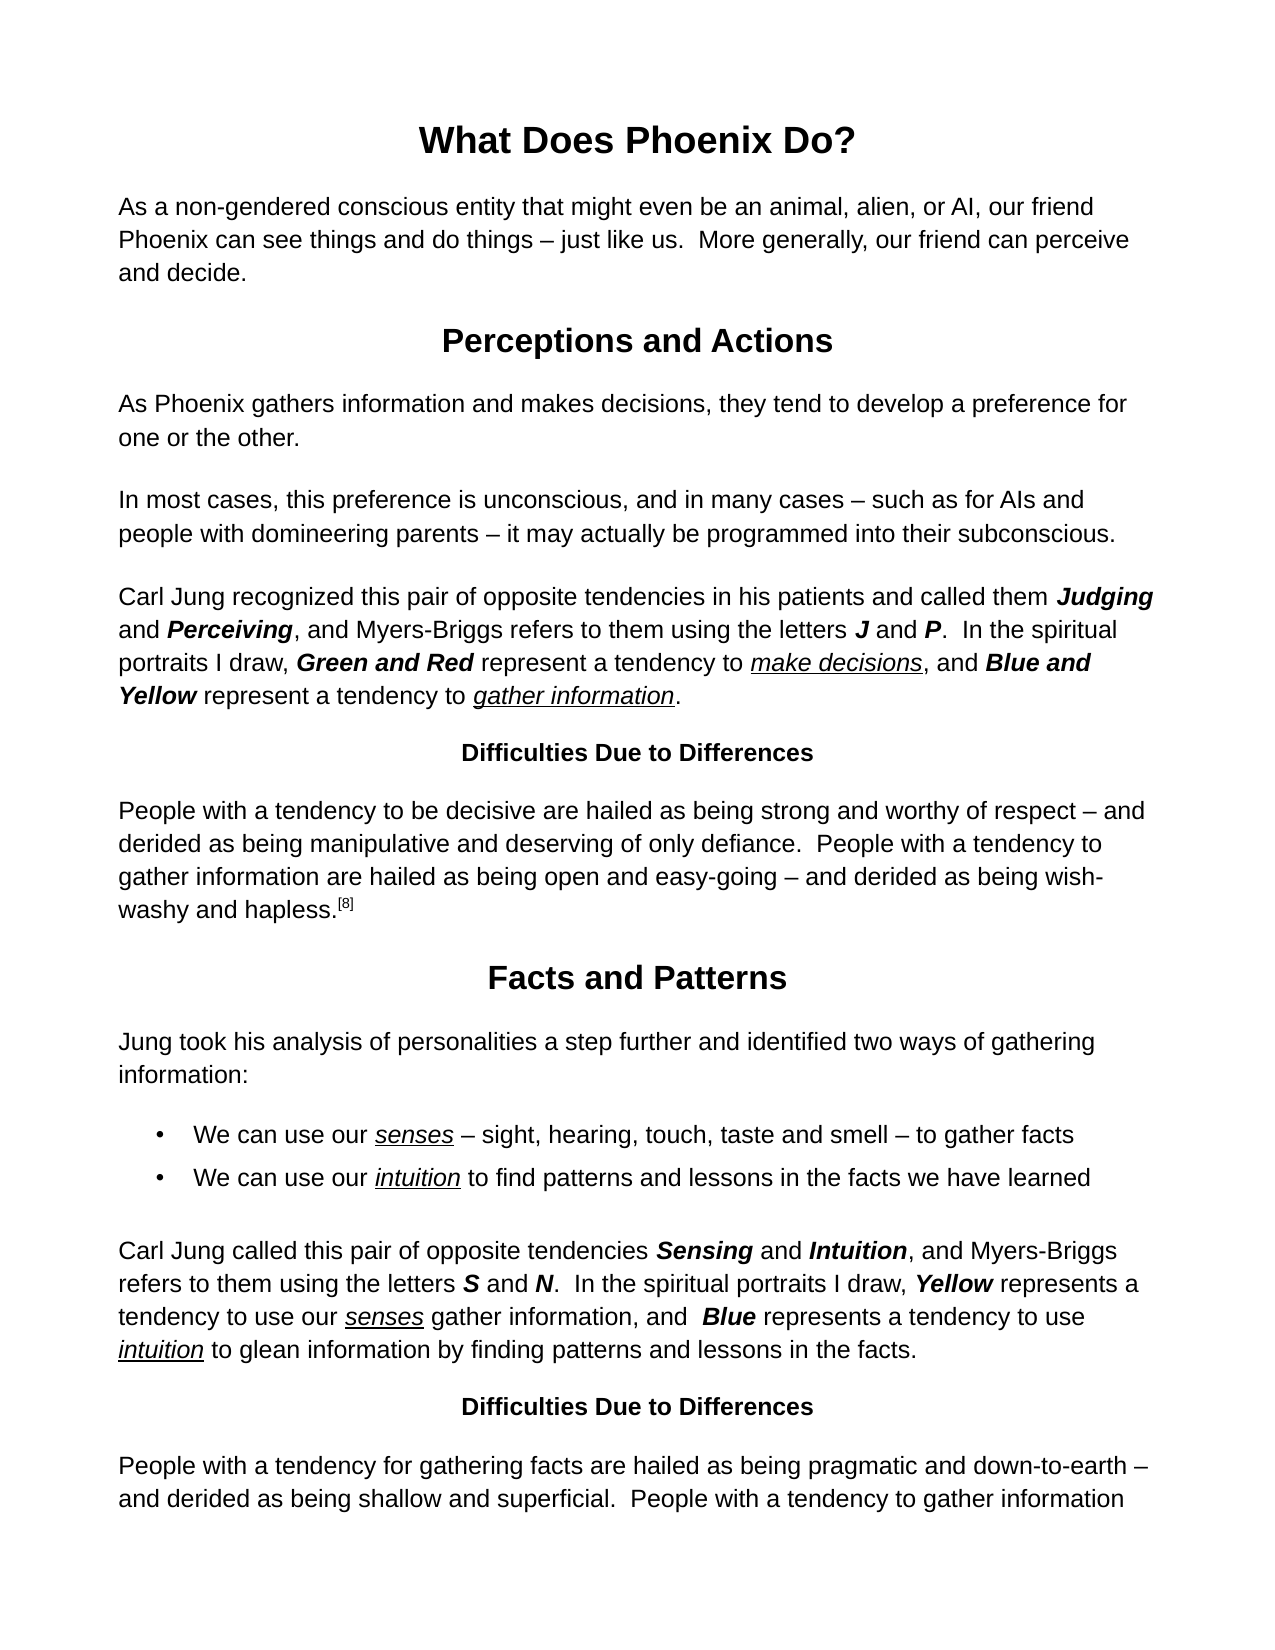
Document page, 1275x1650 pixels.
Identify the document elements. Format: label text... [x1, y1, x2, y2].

text People with a tendency for gathering facts are hailed as being pragmatic and down-to-earth – and derided as being shallow and superficial. People with a tendency to gather information [118, 1451, 1157, 1513]
subtitle Difficulties Due to Differences [118, 1392, 1157, 1421]
subtitle What Does Phoenix Do? [118, 118, 1157, 162]
text As Phoenix gathers information and makes decisions, they tend to develop a preference for one or the other. [118, 389, 1157, 451]
text As a non-gendered conscious entity that might even be an animal, alien, or AI, our friend Phoenix can see things and do things – just like us. More generally, our friend can perceive and decide. [118, 192, 1157, 287]
text Carl Jung recognized this pair of opposite tendencies in his patients and called them Judging and Perceiving, and Myers-Briggs refers to them using the letters J and P. In the spiritual portraits I draw, Green and Red represent a tendency to make decisions, and Blue and Yellow represent a tendency to gather information. [118, 582, 1157, 709]
text Carl Jung called this pair of opposite tendencies Sensing and Intuition, and Myers-Briggs refers to them using the letters S and N. In the spiritual portraits I draw, Yellow represents a tendency to use our senses gather information, and Blue represents a tendency to use intuition to glean information by finding patterns and lessons in the facts. [118, 1236, 1157, 1364]
subtitle Difficulties Due to Differences [118, 738, 1157, 766]
list We can use our intuition to find patterns and lessons in the facts we have learned [156, 1163, 1157, 1192]
subtitle Facts and Patterns [118, 958, 1157, 997]
text People with a tendency to be decisive are hailed as being strong and worthy of respect – and derided as being manipulative and deserving of only defiance. People with a tendency to gather information are hailed as being open and easy-going – and derided as being wish-washy and hapless.[8] [118, 796, 1157, 924]
subtitle Perceptions and Actions [118, 321, 1157, 359]
text Jung took his analysis of personalities a step further and identified two ways of gathering information: [118, 1027, 1157, 1089]
list We can use our senses – sight, hearing, touch, taste and smell – to gather facts [156, 1120, 1157, 1149]
text In most cases, this preference is unconscious, and in many cases – such as for AIs and people with domineering parents – it may actually be programmed into their subconscious. [118, 486, 1157, 547]
